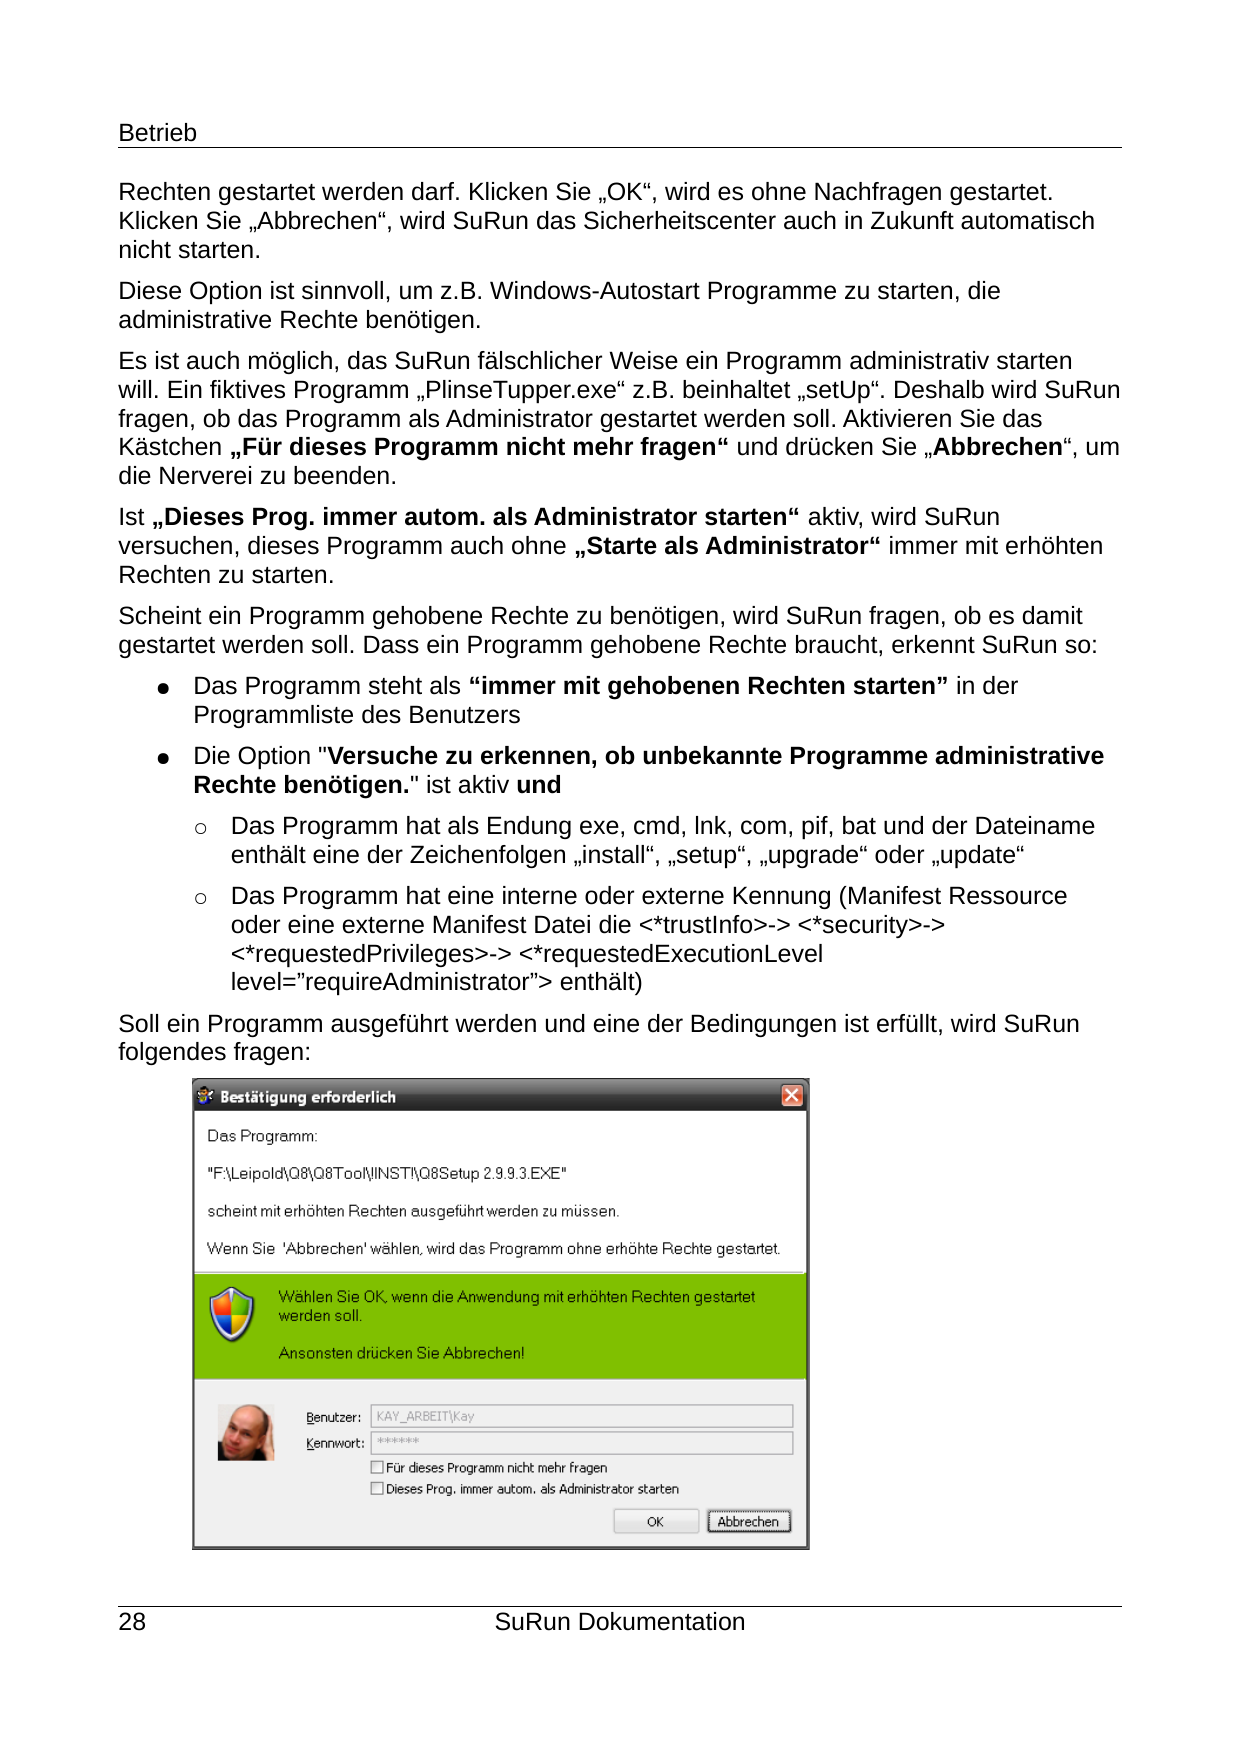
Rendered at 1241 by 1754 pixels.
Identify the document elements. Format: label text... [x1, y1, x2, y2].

text Es ist auch möglich, das SuRun fälschlicher Weise ein Programm administrativ starten will. Ein fiktives Programm „PlinseTupper.exe“ z.B. beinhaltet „setUp“. Deshalb wird SuRun fragen, ob das Programm als Administrator gestartet werden soll. Aktivieren Sie das Kästchen „Für dieses Programm nicht mehr fragen“ und drücken Sie „Abbrechen“, um die Nerverei zu beenden. [118, 346, 1122, 490]
text Scheint ein Programm gehobene Rechte zu benötigen, wird SuRun fragen, ob es damit gestartet werden soll. Dass ein Programm gehobene Rechte braucht, erkennt SuRun so: [118, 601, 1122, 659]
list Das Programm steht als “immer mit gehobenen Rechten starten” in der Programmliste des Benutzers [156, 671, 1122, 729]
text Diese Option ist sinnvoll, um z.B. Windows-Autostart Programme zu starten, die administrative Rechte benötigen. [118, 276, 1122, 334]
list Das Programm hat als Endung exe, cmd, lnk, com, pif, bat und der Dateiname enthält eine der Zeichenfolgen „install“, „setup“, „upgrade“ oder „update“ [193, 811, 1122, 869]
text Soll ein Programm ausgeführt werden und eine der Bedingungen ist erfüllt, wird SuRun folgendes fragen: [118, 1009, 1122, 1066]
text Rechten gestartet werden darf. Klicken Sie „OK“, wird es ohne Nachfragen gestartet. Klicken Sie „Abbrechen“, wird SuRun das Sicherheitscenter auch in Zukunft automatisch nicht starten. [118, 177, 1122, 264]
list Die Option "Versuche zu erkennen, ob unbekannte Programme administrative Rechte benötigen." ist aktiv und [156, 741, 1122, 799]
list Das Programm hat eine interne oder externe Kennung (Manifest Ressource oder eine externe Manifest Datei die <*trustInfo>-> <*security>-> <*requestedPrivileges>-> <*requestedExecutionLevel level=”requireAdministrator”> enthält) [193, 881, 1122, 996]
text Ist „Dieses Prog. immer autom. als Administrator starten“ aktiv, wird SuRun versuchen, dieses Programm auch ohne „Starte als Administrator“ immer mit erhöhten Rechten zu starten. [118, 502, 1122, 589]
picture [192, 1078, 810, 1550]
